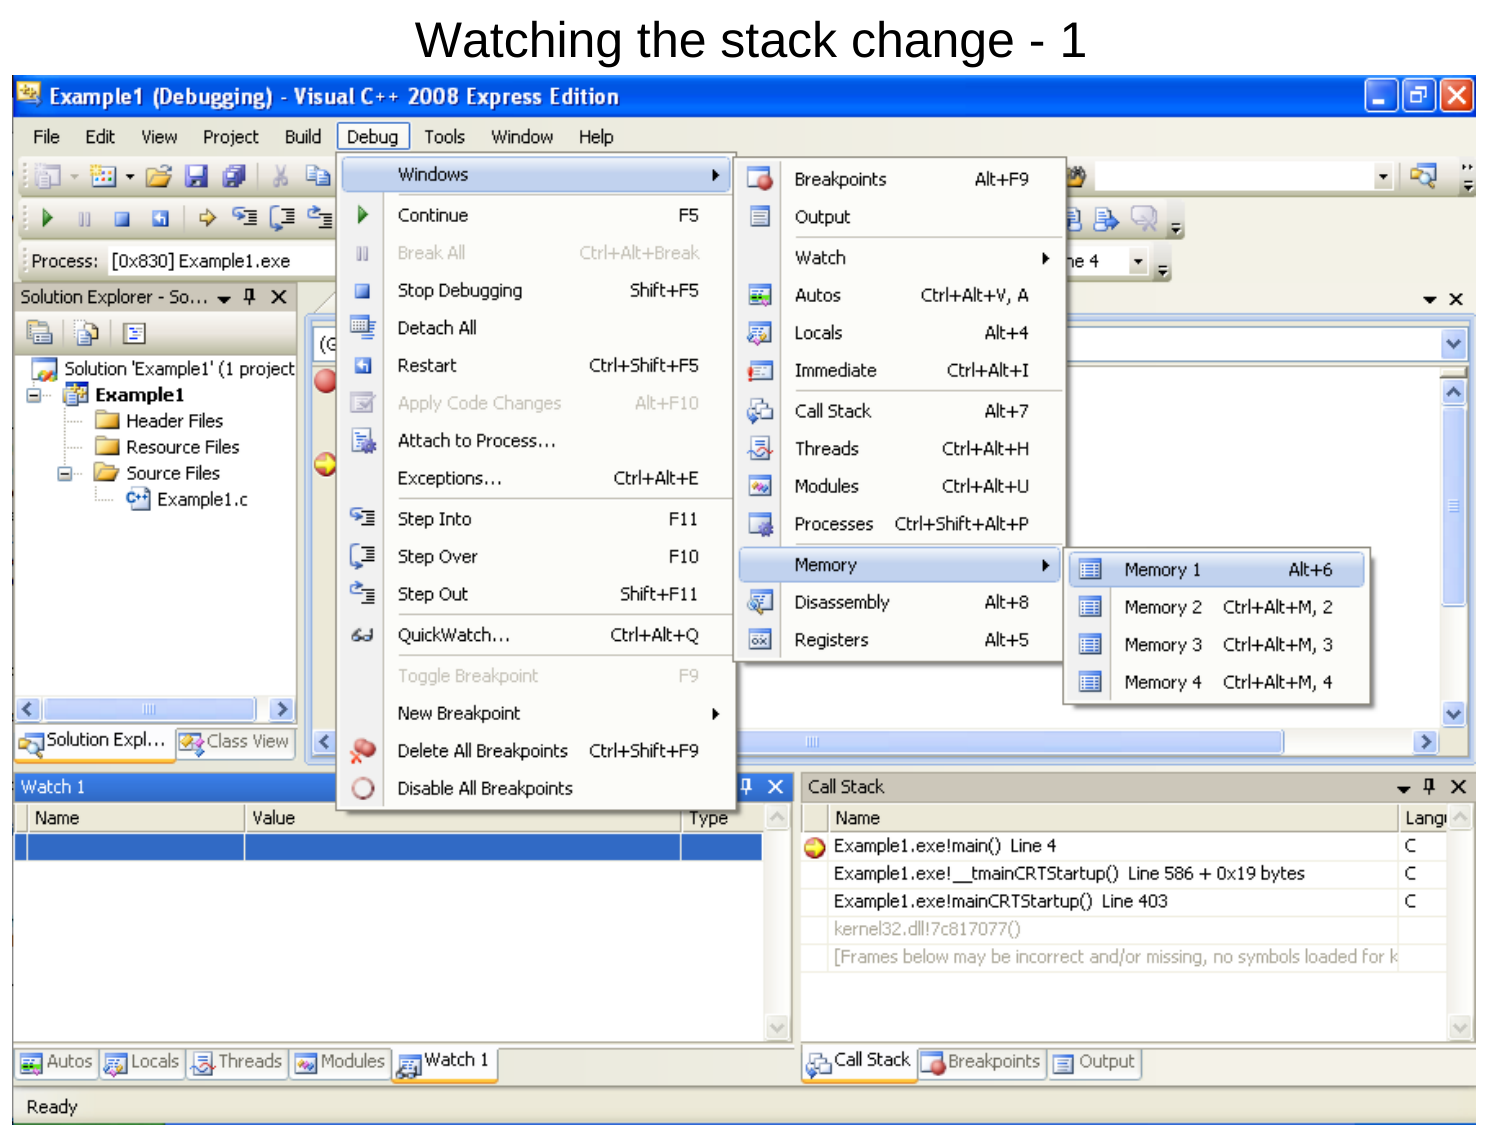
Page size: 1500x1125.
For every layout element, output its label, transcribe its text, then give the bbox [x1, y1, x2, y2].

picture [12, 75, 1476, 1125]
text_box Watching the stack change - 1 [400, 0, 1103, 76]
